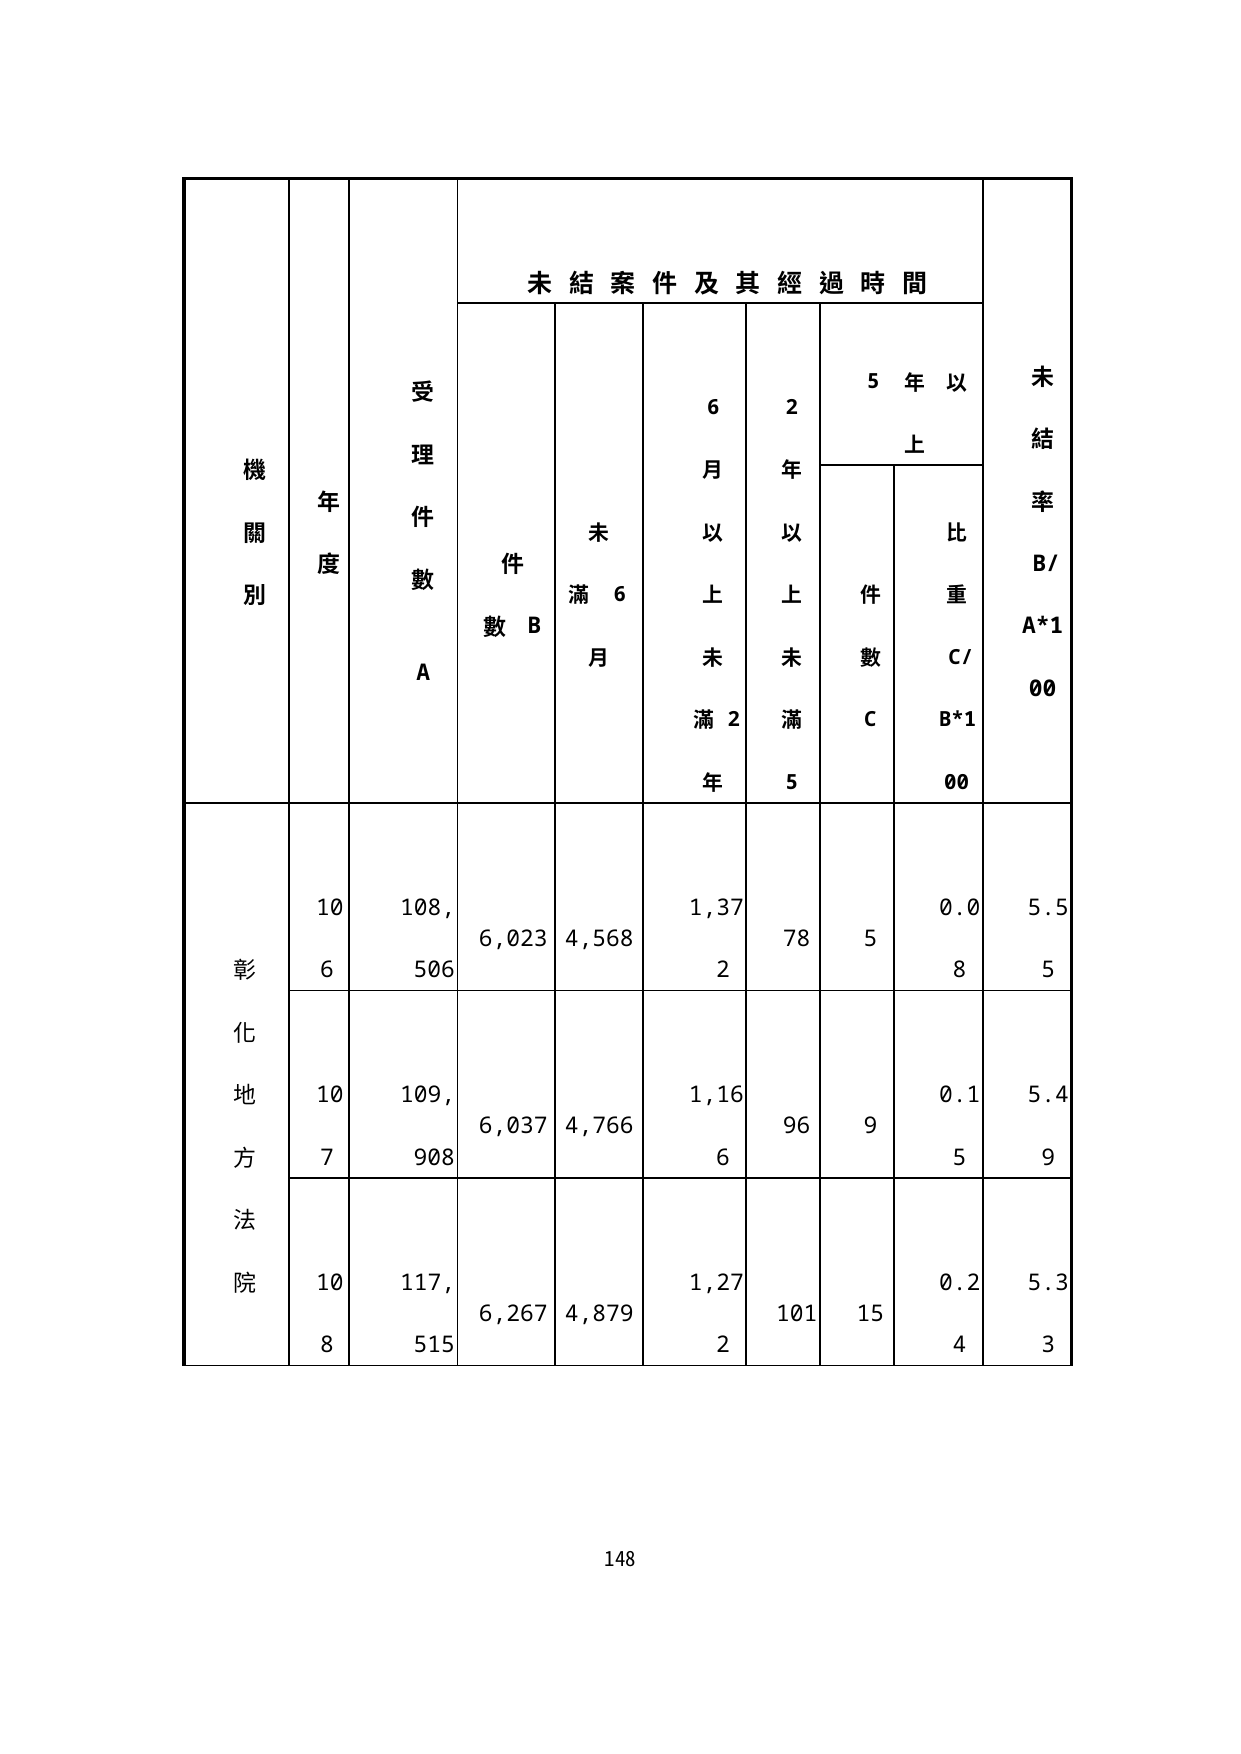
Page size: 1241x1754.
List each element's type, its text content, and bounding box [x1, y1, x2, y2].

table_cell 0.24 [895, 1179, 982, 1365]
table_cell 117,515 [350, 1179, 457, 1365]
table_cell 106 [290, 804, 348, 990]
table_cell 0.15 [895, 991, 982, 1177]
table_cell 件數C [821, 466, 893, 802]
table_cell 101 [747, 1179, 819, 1365]
table_cell 1,166 [644, 991, 745, 1177]
table_header 機關別 [186, 180, 288, 802]
table_cell 6月以上未滿2年 [644, 304, 745, 802]
table_cell 109,908 [350, 991, 457, 1177]
table_header 未結案件及其經過時間 [458, 180, 982, 302]
table_cell 彰化地方法院 [186, 804, 288, 1365]
table_cell 比重C/B*100 [895, 466, 982, 802]
table_cell 108,506 [350, 804, 457, 990]
table_cell 件數B [458, 304, 554, 802]
table_cell 78 [747, 804, 819, 990]
table_cell 5 [821, 804, 893, 990]
table_cell 9 [821, 991, 893, 1177]
table_cell 107 [290, 991, 348, 1177]
table_cell 96 [747, 991, 819, 1177]
table_cell 4,568 [556, 804, 642, 990]
table_cell 108 [290, 1179, 348, 1365]
table_cell 2年以上未滿5年 [747, 304, 819, 802]
table_cell 5.33 [984, 1179, 1070, 1365]
table_cell 5.49 [984, 991, 1070, 1177]
table_header 年 度 [290, 180, 348, 802]
table_cell 5.55 [984, 804, 1070, 990]
table_cell 6,267 [458, 1179, 554, 1365]
table_header 受理件數 A [350, 180, 457, 802]
table_cell 1,272 [644, 1179, 745, 1365]
table_cell 4,766 [556, 991, 642, 1177]
table_cell 未滿6月 [556, 304, 642, 802]
table_cell 4,879 [556, 1179, 642, 1365]
table_header 未結率B/A*100 [984, 180, 1070, 802]
table_cell 0.08 [895, 804, 982, 990]
table_cell 6,037 [458, 991, 554, 1177]
table_cell 15 [821, 1179, 893, 1365]
table_cell 1,372 [644, 804, 745, 990]
table_cell 6,023 [458, 804, 554, 990]
table_cell 5年以上 [821, 304, 982, 464]
